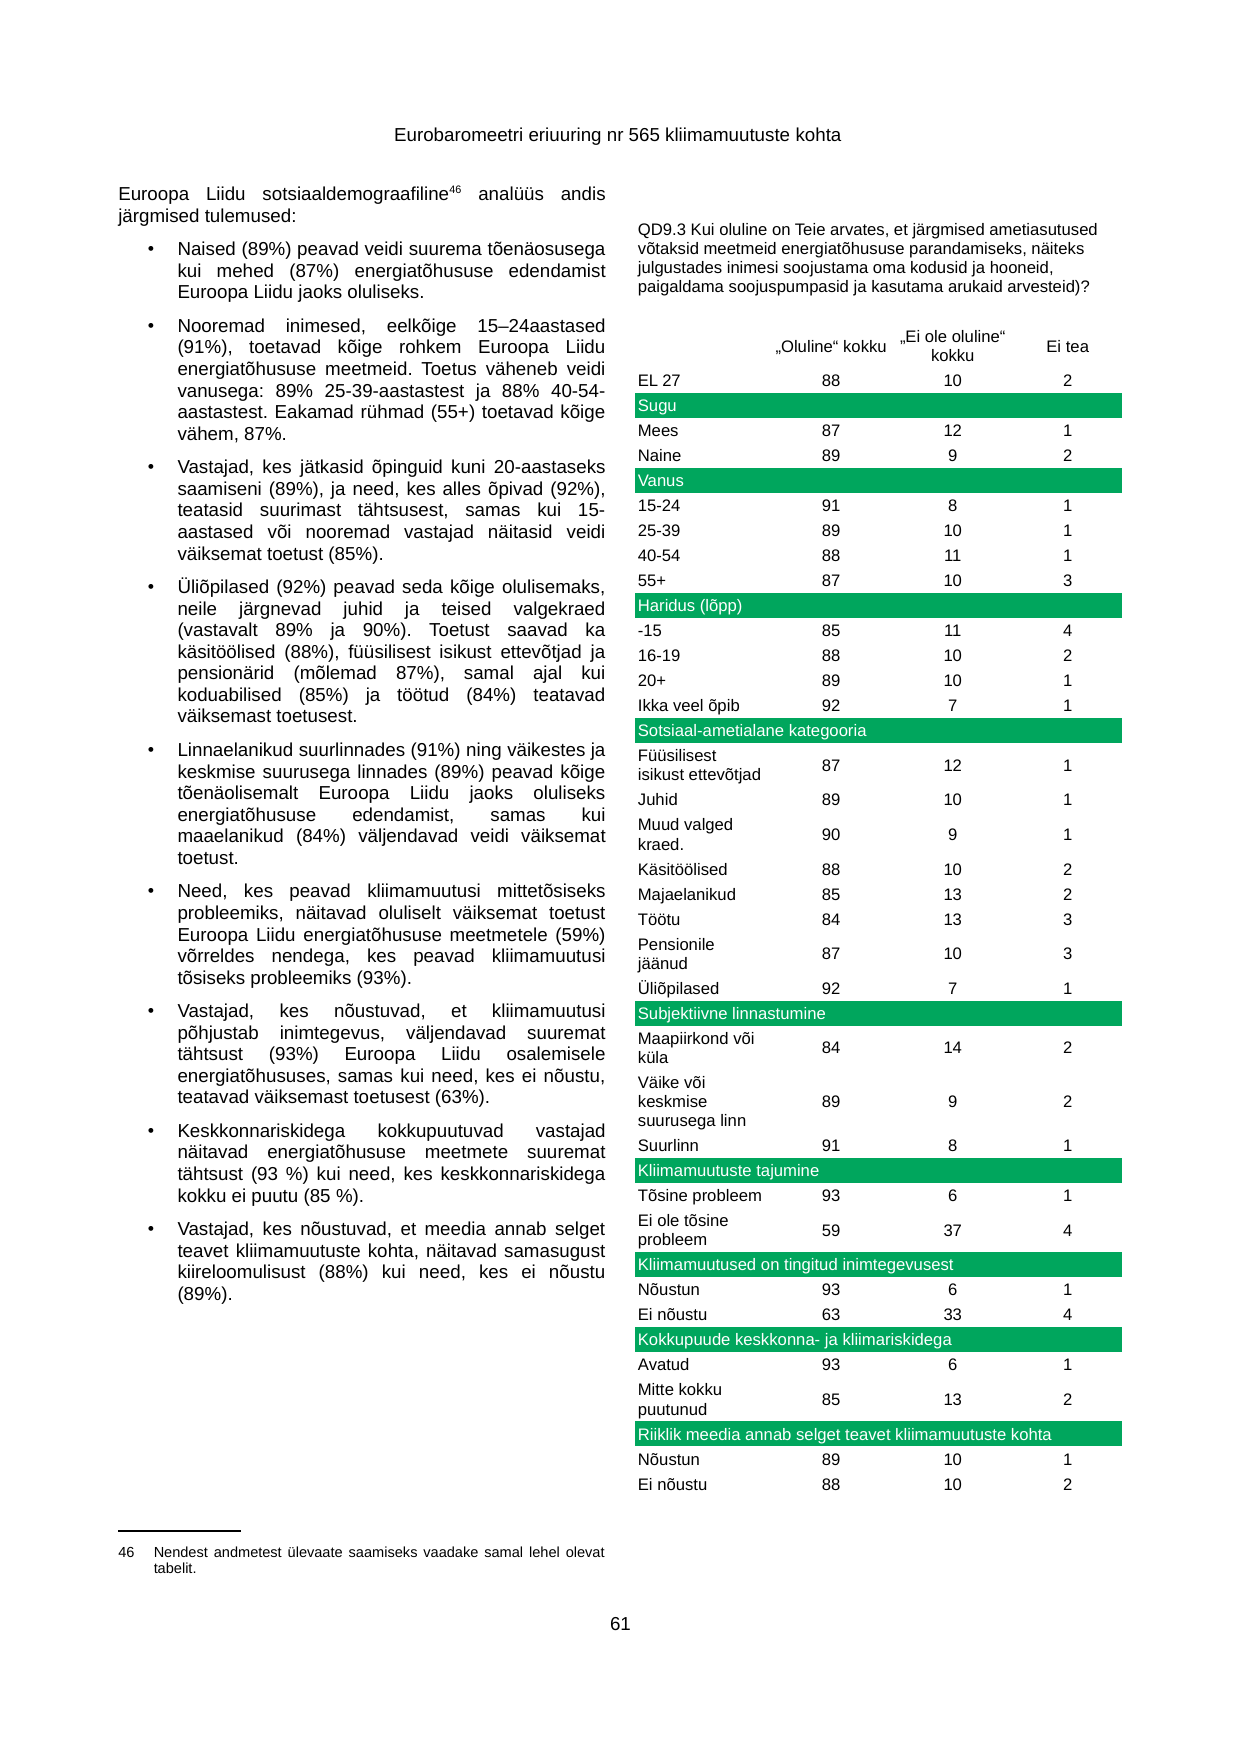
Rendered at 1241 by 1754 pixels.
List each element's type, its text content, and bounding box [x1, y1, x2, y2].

table_cell 8 [892, 493, 1013, 518]
table_cell 2 [1013, 643, 1122, 668]
table_cell 10 [892, 568, 1013, 593]
table_cell 10 [892, 668, 1013, 693]
table_header QD9.3 Kui oluline on Teie arvates, et järgmised ametiasutused võtaksid meetmeid energiatõhususe parandamiseks, näiteks julgustades inimesi soojustama oma kodusid ja hooneid, paigaldama soojuspumpasid ja kasutama arukaid arvesteid)? [635, 216, 1122, 299]
table_cell 1 [1013, 693, 1122, 718]
table_cell 1 [1013, 1183, 1122, 1208]
table_cell Nõustun [635, 1277, 770, 1302]
table_cell Käsitöölised [635, 856, 770, 881]
table_cell 10 [892, 1446, 1013, 1471]
table_cell Mitte kokku puutunud [635, 1377, 770, 1421]
table_cell 9 [892, 1070, 1013, 1133]
table_cell 3 [1013, 568, 1122, 593]
table_cell [1013, 299, 1122, 324]
table_cell 59 [770, 1208, 892, 1252]
table_cell 85 [770, 1377, 892, 1421]
table_cell 92 [770, 976, 892, 1001]
table_cell [770, 299, 892, 324]
table_cell 1 [1013, 418, 1122, 443]
list Need, kes peavad kliimamuutusi mittetõsiseks probleemiks, näitavad oluliselt väiksemat toetust Euroopa Liidu energiatõhususe meetmetele (59%) võrreldes nendega, kes peavad kliimamuutusi tõsiseks probleemiks (93%). [148, 880, 605, 988]
table_cell 87 [770, 568, 892, 593]
table_cell 20+ [635, 668, 770, 693]
table_cell Ikka veel õpib [635, 693, 770, 718]
table_cell 15-24 [635, 493, 770, 518]
table_cell 88 [770, 368, 892, 393]
table_cell 10 [892, 368, 1013, 393]
table_cell [635, 299, 770, 324]
table_cell 11 [892, 543, 1013, 568]
table_cell 10 [892, 1471, 1013, 1496]
table_cell 1 [1013, 543, 1122, 568]
table_cell Kliimamuutuste tajumine [635, 1158, 1122, 1183]
list Üliõpilased (92%) peavad seda kõige olulisemaks, neile järgnevad juhid ja teised valgekraed (vastavalt 89% ja 90%). Toetust saavad ka käsitöölised (88%), füüsilisest isikust ettevõtjad ja pensionärid (mõlemad 87%), samal ajal kui koduabilised (85%) ja töötud (84%) teatavad väiksemast toetusest. [148, 576, 605, 727]
table_cell 1 [1013, 668, 1122, 693]
table_cell „Ei ole oluline“ kokku [892, 324, 1013, 368]
table_cell Subjektiivne linnastumine [635, 1001, 1122, 1026]
table_cell Avatud [635, 1352, 770, 1377]
table_cell 1 [1013, 1133, 1122, 1158]
table_cell Pensionile jäänud [635, 931, 770, 976]
table_cell 87 [770, 743, 892, 787]
table_cell 13 [892, 1377, 1013, 1421]
table_cell 1 [1013, 493, 1122, 518]
table_cell 84 [770, 906, 892, 931]
table_cell 88 [770, 643, 892, 668]
list Vastajad, kes nõustuvad, et meedia annab selget teavet kliimamuutuste kohta, näitavad samasugust kiireloomulisust (88%) kui need, kes ei nõustu (89%). [148, 1218, 605, 1304]
table_cell 3 [1013, 931, 1122, 976]
table_cell Naine [635, 443, 770, 468]
table_cell [892, 299, 1013, 324]
list Nooremad inimesed, eelkõige 15–24aastased (91%), toetavad kõige rohkem Euroopa Liidu energiatõhususe meetmeid. Toetus väheneb veidi vanusega: 89% 25-39-aastastest ja 88% 40-54-aastastest. Eakamad rühmad (55+) toetavad kõige vähem, 87%. [148, 315, 605, 444]
list Keskkonnariskidega kokkupuutuvad vastajad näitavad energiatõhususe meetmete suuremat tähtsust (93 %) kui need, kes keskkonnariskidega kokku ei puutu (85 %). [148, 1120, 605, 1206]
table_cell Kokkupuude keskkonna- ja kliimariskidega [635, 1327, 1122, 1352]
table_cell Sugu [635, 393, 1122, 418]
table_cell 4 [1013, 618, 1122, 643]
table_cell 4 [1013, 1302, 1122, 1327]
table_cell Mees [635, 418, 770, 443]
table_cell 91 [770, 493, 892, 518]
table_cell 89 [770, 787, 892, 812]
table_cell 14 [892, 1026, 1013, 1070]
table_cell 89 [770, 668, 892, 693]
table_cell 1 [1013, 787, 1122, 812]
table_cell 2 [1013, 1070, 1122, 1133]
table_cell 87 [770, 931, 892, 976]
table_cell Tõsine probleem [635, 1183, 770, 1208]
table_cell 40-54 [635, 543, 770, 568]
table_cell 2 [1013, 1377, 1122, 1421]
table_cell 10 [892, 787, 1013, 812]
table_cell 7 [892, 976, 1013, 1001]
table_cell 2 [1013, 1471, 1122, 1496]
table_cell 1 [1013, 518, 1122, 543]
table_cell 1 [1013, 1446, 1122, 1471]
table_cell 1 [1013, 1277, 1122, 1302]
table_cell 2 [1013, 368, 1122, 393]
table_cell Ei nõustu [635, 1471, 770, 1496]
table_cell 13 [892, 906, 1013, 931]
table_cell 2 [1013, 856, 1122, 881]
table_cell Üliõpilased [635, 976, 770, 1001]
table_cell EL 27 [635, 368, 770, 393]
text Nendest andmetest ülevaate saamiseks vaadake samal lehel olevat tabelit. [118, 1543, 605, 1577]
table_cell Nõustun [635, 1446, 770, 1471]
table_cell Väike või keskmise suurusega linn [635, 1070, 770, 1133]
table_cell 91 [770, 1133, 892, 1158]
text Euroopa Liidu sotsiaaldemograafiline analüüs andis järgmised tulemused: [118, 183, 605, 226]
list Vastajad, kes jätkasid õpinguid kuni 20-aastaseks saamiseni (89%), ja need, kes alles õpivad (92%), teatasid suurimast tähtsusest, samas kui 15-aastased või nooremad vastajad näitasid veidi väiksemat toetust (85%). [148, 456, 605, 564]
table_cell Vanus [635, 468, 1122, 493]
table_cell 4 [1013, 1208, 1122, 1252]
table_cell „Oluline“ kokku [770, 324, 892, 368]
list Linnaelanikud suurlinnades (91%) ning väikestes ja keskmise suurusega linnades (89%) peavad kõige tõenäolisemalt Euroopa Liidu jaoks oluliseks energiatõhususe edendamist, samas kui maaelanikud (84%) väljendavad veidi väiksemat toetust. [148, 739, 605, 868]
table_cell 6 [892, 1183, 1013, 1208]
table_cell Riiklik meedia annab selget teavet kliimamuutuste kohta [635, 1421, 1122, 1446]
table_cell Ei tea [1013, 324, 1122, 368]
table_cell 89 [770, 1446, 892, 1471]
table_cell 84 [770, 1026, 892, 1070]
table_cell 9 [892, 443, 1013, 468]
table_cell 25-39 [635, 518, 770, 543]
table_cell 2 [1013, 881, 1122, 906]
table_cell 1 [1013, 743, 1122, 787]
list Vastajad, kes nõustuvad, et kliimamuutusi põhjustab inimtegevus, väljendavad suuremat tähtsust (93%) Euroopa Liidu osalemisele energiatõhususes, samas kui need, kes ei nõustu, teatavad väiksemast toetusest (63%). [148, 1000, 605, 1108]
table_cell 88 [770, 856, 892, 881]
table_cell Juhid [635, 787, 770, 812]
table_cell 10 [892, 856, 1013, 881]
table_cell 1 [1013, 812, 1122, 856]
table_cell 1 [1013, 976, 1122, 1001]
table_cell 93 [770, 1183, 892, 1208]
table_cell 92 [770, 693, 892, 718]
table_cell 85 [770, 618, 892, 643]
table_cell 89 [770, 518, 892, 543]
table_cell 10 [892, 643, 1013, 668]
table_cell 9 [892, 812, 1013, 856]
table_cell 33 [892, 1302, 1013, 1327]
table_cell Maapiirkond või küla [635, 1026, 770, 1070]
table_cell Muud valged kraed. [635, 812, 770, 856]
table_cell 16-19 [635, 643, 770, 668]
table_cell 6 [892, 1277, 1013, 1302]
table_cell Ei nõustu [635, 1302, 770, 1327]
table_cell 88 [770, 543, 892, 568]
table_cell 10 [892, 518, 1013, 543]
table_cell Töötu [635, 906, 770, 931]
table_cell 37 [892, 1208, 1013, 1252]
table_cell Kliimamuutused on tingitud inimtegevusest [635, 1252, 1122, 1277]
table_cell 13 [892, 881, 1013, 906]
table_cell Haridus (lõpp) [635, 593, 1122, 618]
table_cell 10 [892, 931, 1013, 976]
table_cell 90 [770, 812, 892, 856]
table_cell 12 [892, 743, 1013, 787]
table_cell 88 [770, 1471, 892, 1496]
table_cell -15 [635, 618, 770, 643]
table_cell Majaelanikud [635, 881, 770, 906]
table_cell 85 [770, 881, 892, 906]
table_cell 93 [770, 1352, 892, 1377]
table_cell 2 [1013, 443, 1122, 468]
table_cell 2 [1013, 1026, 1122, 1070]
table_cell Sotsiaal-ametialane kategooria [635, 718, 1122, 743]
table_cell 89 [770, 443, 892, 468]
table_cell 55+ [635, 568, 770, 593]
table_cell [635, 324, 770, 368]
table_cell 7 [892, 693, 1013, 718]
table_cell 6 [892, 1352, 1013, 1377]
table_cell 11 [892, 618, 1013, 643]
table_cell Füüsilisest isikust ettevõtjad [635, 743, 770, 787]
table_cell 89 [770, 1070, 892, 1133]
list Naised (89%) peavad veidi suurema tõenäosusega kui mehed (87%) energiatõhususe edendamist Euroopa Liidu jaoks oluliseks. [148, 238, 605, 303]
table_cell 87 [770, 418, 892, 443]
table_cell 93 [770, 1277, 892, 1302]
table_cell Suurlinn [635, 1133, 770, 1158]
table_cell 12 [892, 418, 1013, 443]
table_cell 1 [1013, 1352, 1122, 1377]
table_cell 63 [770, 1302, 892, 1327]
table_cell 3 [1013, 906, 1122, 931]
table_cell 8 [892, 1133, 1013, 1158]
table_cell Ei ole tõsine probleem [635, 1208, 770, 1252]
